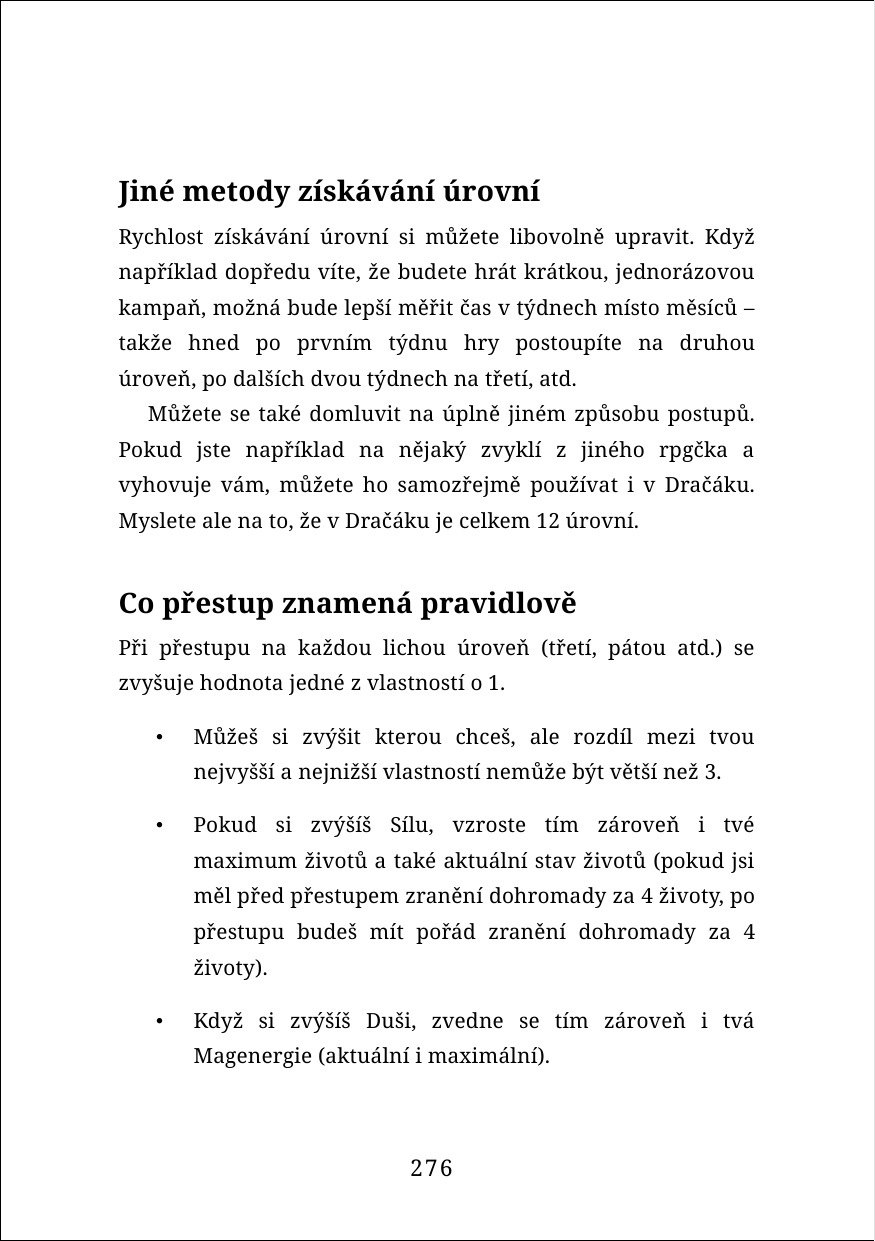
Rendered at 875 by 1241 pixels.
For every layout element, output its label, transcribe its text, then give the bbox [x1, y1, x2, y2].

subtitle Co přestup znamená pravidlově [118, 583, 756, 621]
list Pokud si zvýšíš Sílu, vzroste tím zároveň i tvé maximum životů a také aktuální stav životů (pokud jsi měl před přestupem zranění dohromady za 4 životy, po přestupu budeš mít pořád zranění dohromady za 4 životy). [156, 811, 756, 981]
subtitle Jiné metody získávání úrovní [118, 172, 756, 210]
list Můžeš si zvýšit kterou chceš, ale rozdíl mezi tvou nejvyšší a nejnižší vlastností nemůže být větší než 3. [156, 722, 756, 786]
text Rychlost získávání úrovní si můžete libovolně upravit. Když například dopředu víte, že budete hrát krátkou, jednorázovou kampaň, možná bude lepší měřit čas v týdnech místo měsíců – takže hned po prvním týdnu hry postoupíte na druhou úroveň, po dalších dvou týdnech na třetí, atd. Můžete se také domluvit na úplně jiném způsobu postupů. Pokud jste například na nějaký zvyklí z jiného rpgčka a vyhovuje vám, můžete ho samozřejmě používat i v Dračáku. Myslete ale na to, že v Dračáku je celkem 12 úrovní. [118, 222, 756, 534]
list Když si zvýšíš Duši, zvedne se tím zároveň i tvá Magenergie (aktuální i maximální). [156, 1006, 756, 1070]
text Při přestupu na každou lichou úroveň (třetí, pátou atd.) se zvyšuje hodnota jedné z vlastností o 1. [118, 633, 756, 697]
